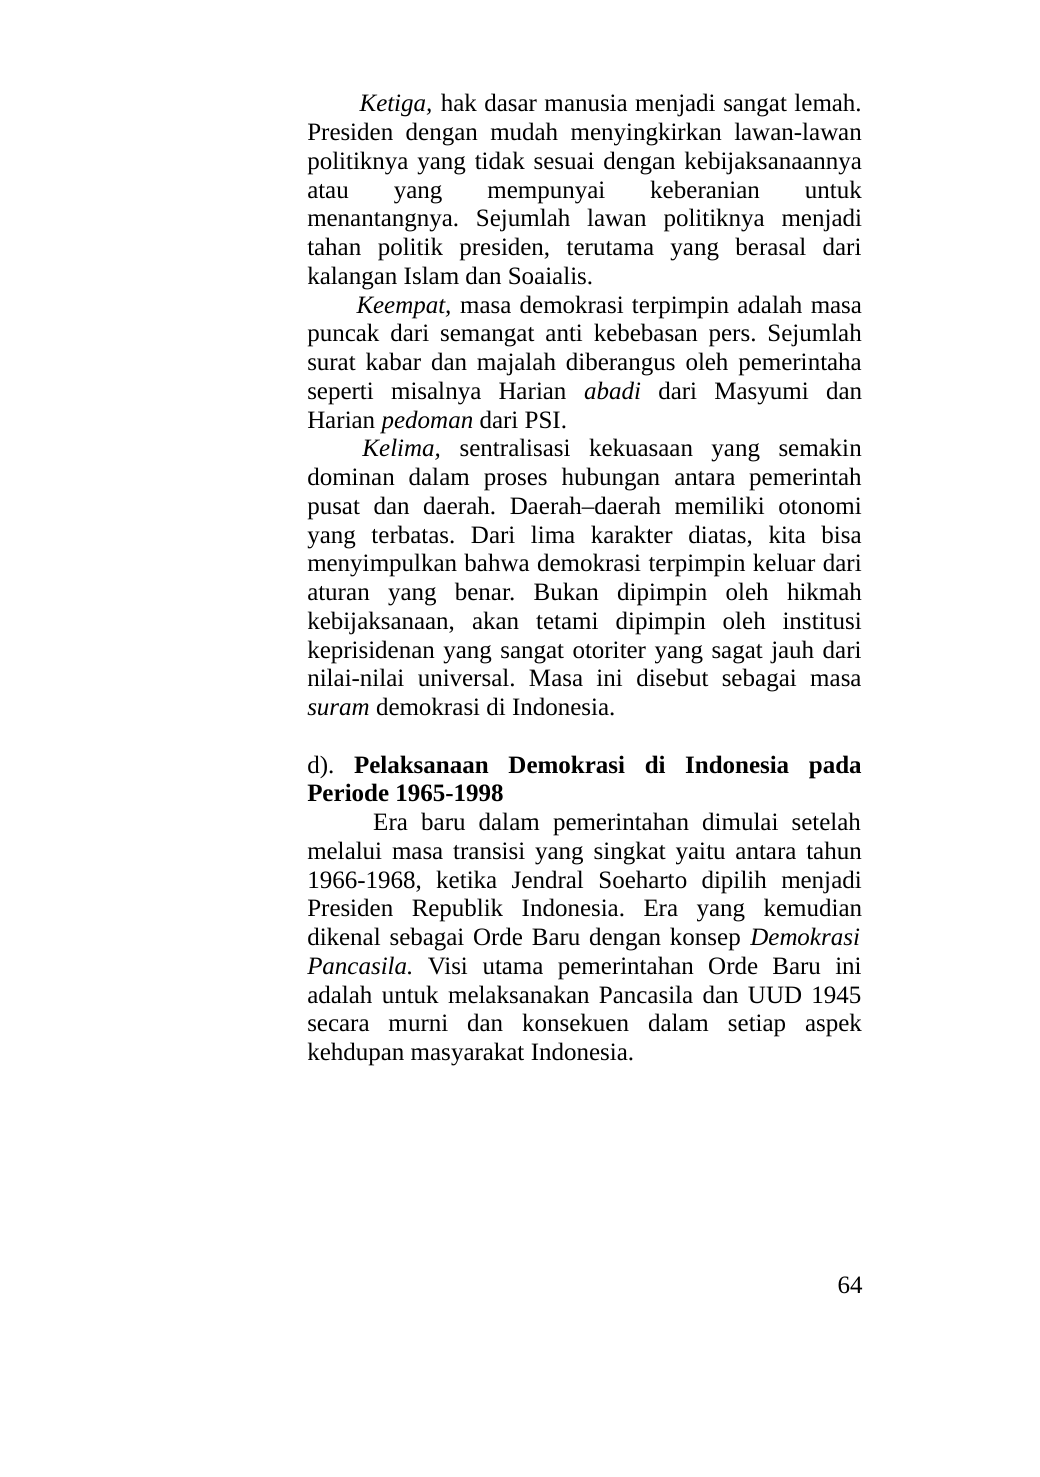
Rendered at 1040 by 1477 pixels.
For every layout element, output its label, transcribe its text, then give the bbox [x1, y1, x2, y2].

text Keempat, masa demokrasi terpimpin adalah masa puncak dari semangat anti kebebasan pers. Sejumlah surat kabar dan majalah diberangus oleh pemerintaha seperti misalnya Harian abadi dari Masyumi dan Harian pedoman dari PSI. [307, 290, 862, 433]
list d). Pelaksanaan Demokrasi di Indonesia pada Periode 1965-1998 [307, 750, 862, 807]
text Ketiga, hak dasar manusia menjadi sangat lemah. Presiden dengan mudah menyingkirkan lawan-lawan politiknya yang tidak sesuai dengan kebijaksanaannya atau yang mempunyai keberanian untuk menantangnya. Sejumlah lawan politiknya menjadi tahan politik presiden, terutama yang berasal dari kalangan Islam dan Soaialis. [307, 88, 862, 290]
text Kelima, sentralisasi kekuasaan yang semakin dominan dalam proses hubungan antara pemerintah pusat dan daerah. Daerah–daerah memiliki otonomi yang terbatas. Dari lima karakter diatas, kita bisa menyimpulkan bahwa demokrasi terpimpin keluar dari aturan yang benar. Bukan dipimpin oleh hikmah kebijaksanaan, akan tetami dipimpin oleh institusi keprisidenan yang sangat otoriter yang sagat jauh dari nilai-nilai universal. Masa ini disebut sebagai masa suram demokrasi di Indonesia. [307, 433, 862, 721]
text Era baru dalam pemerintahan dimulai setelah melalui masa transisi yang singkat yaitu antara tahun 1966-1968, ketika Jendral Soeharto dipilih menjadi Presiden Republik Indonesia. Era yang kemudian dikenal sebagai Orde Baru dengan konsep Demokrasi Pancasila. Visi utama pemerintahan Orde Baru ini adalah untuk melaksanakan Pancasila dan UUD 1945 secara murni dan konsekuen dalam setiap aspek kehdupan masyarakat Indonesia. [307, 807, 862, 1066]
